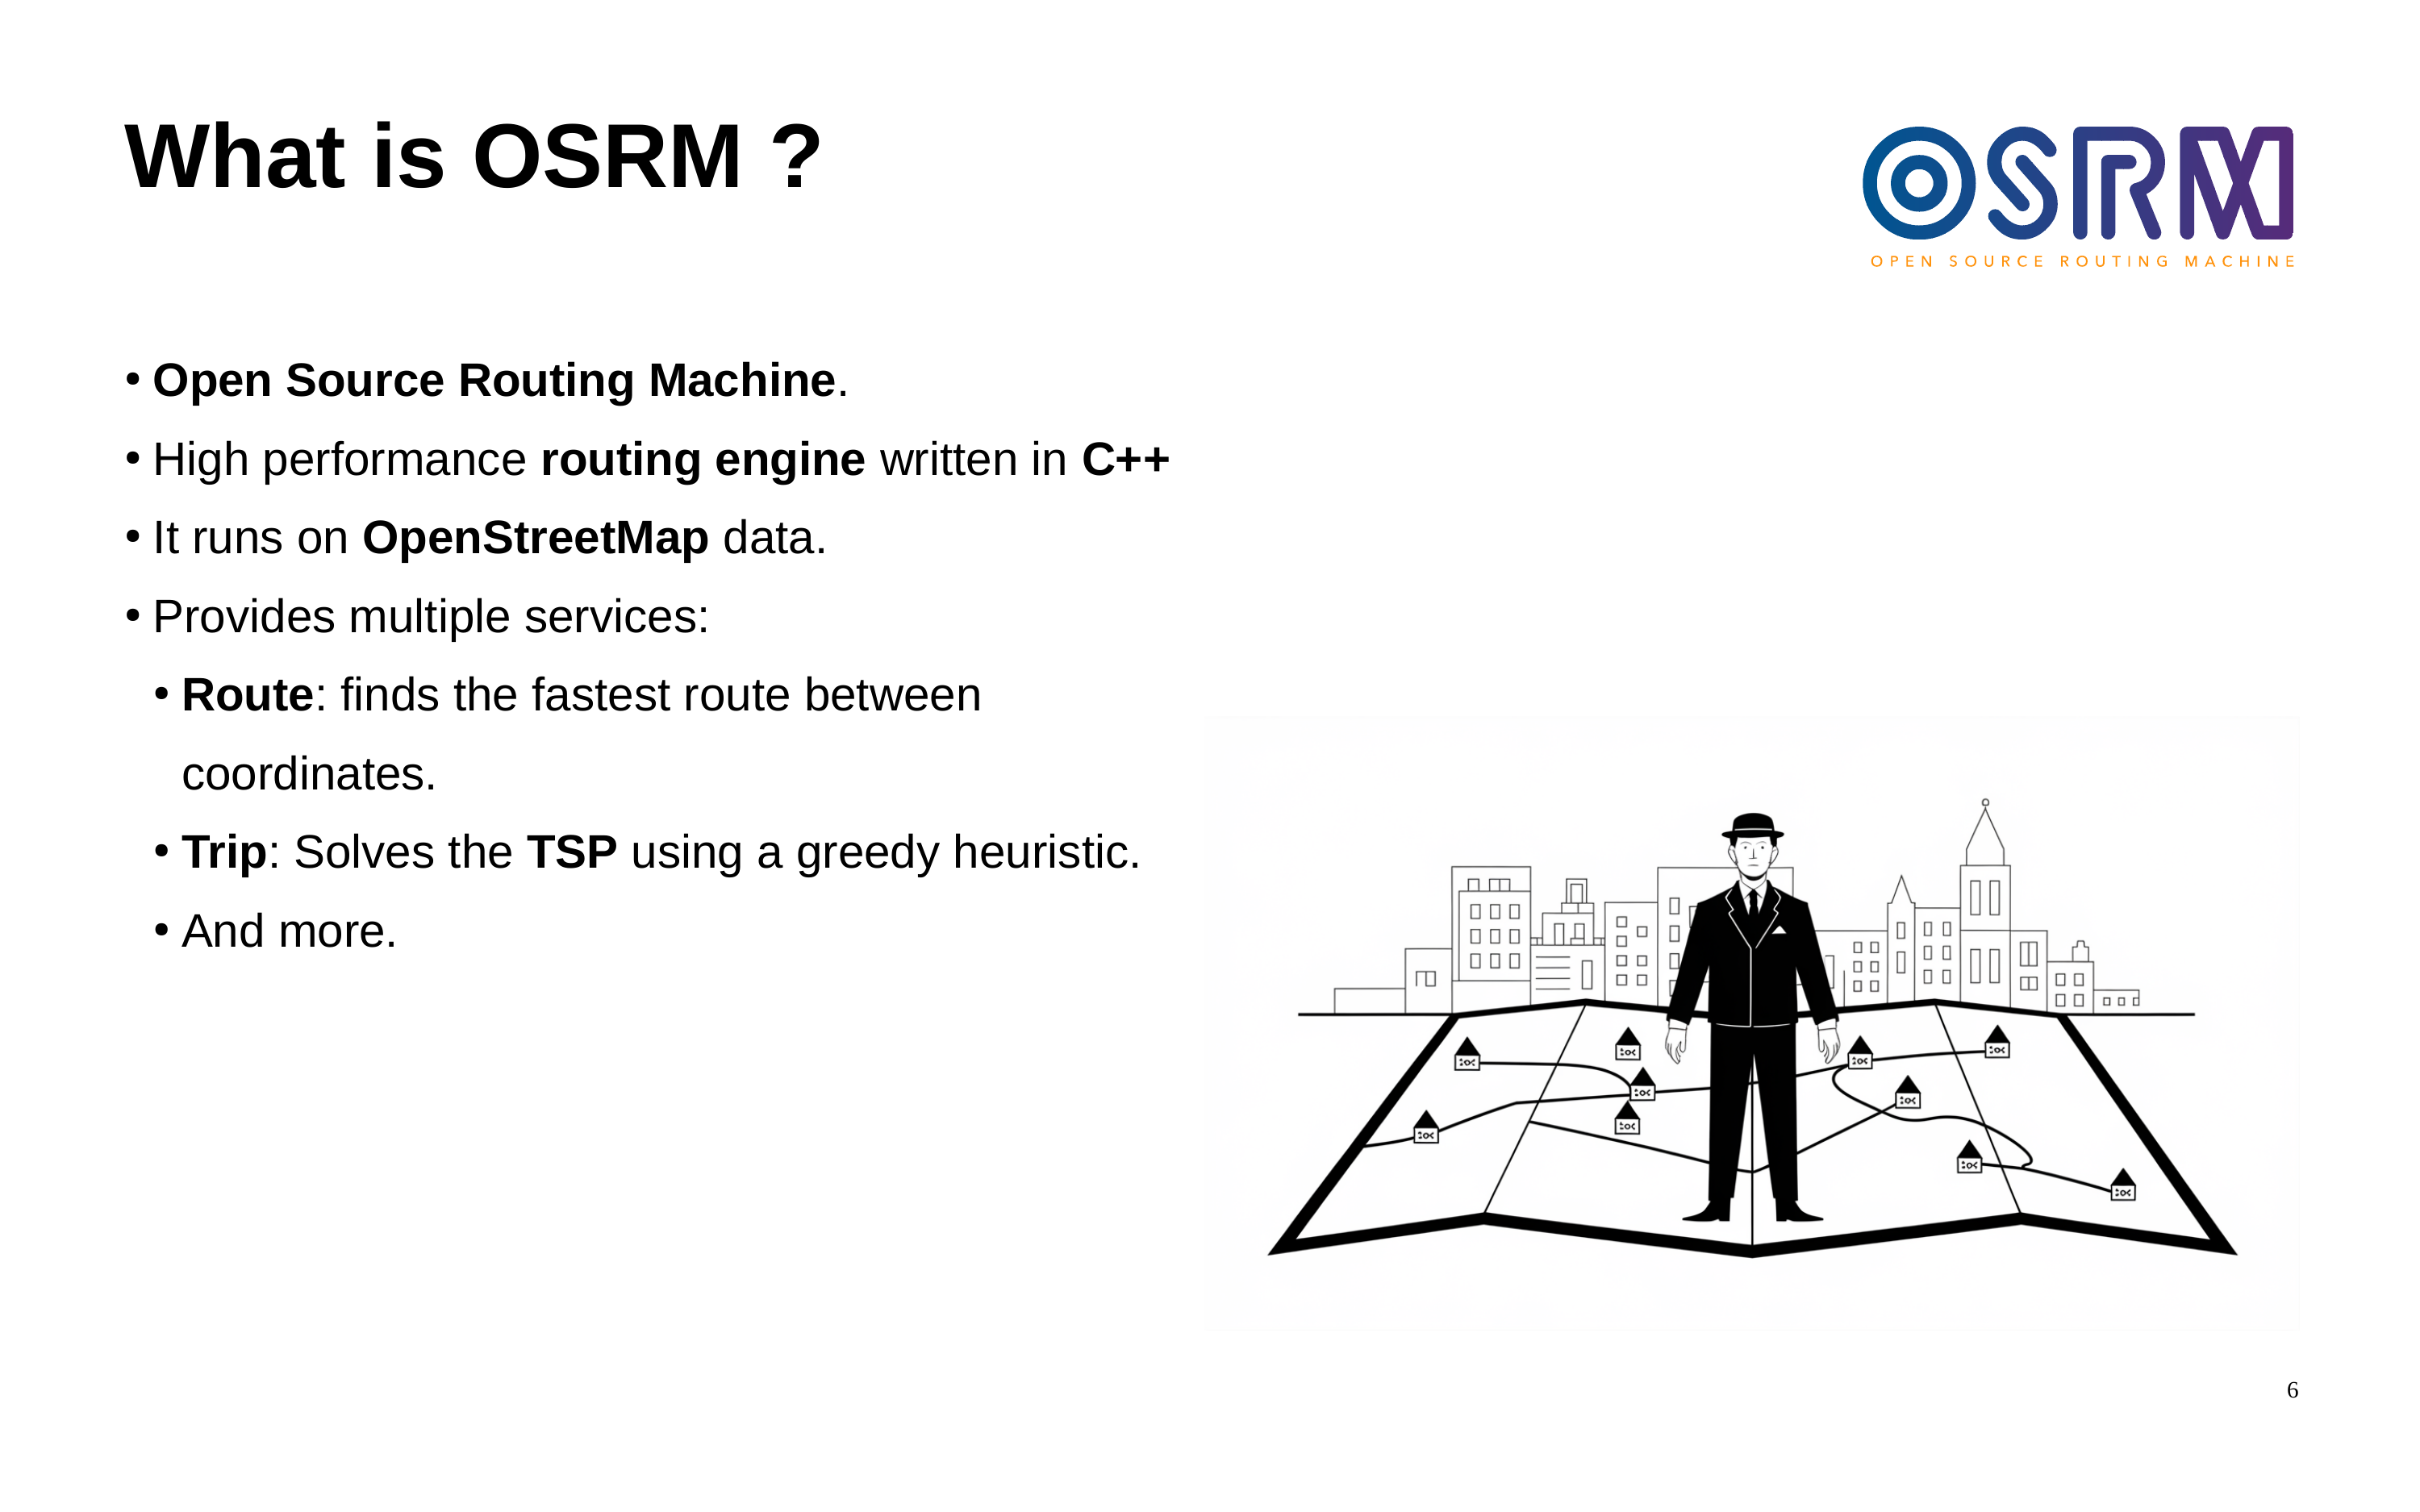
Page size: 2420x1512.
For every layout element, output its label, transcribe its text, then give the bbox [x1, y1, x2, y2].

picture [1856, 122, 2300, 273]
text_box Open Source Routing Machine. High performance routing engine written in C++ It runs on OpenStreetMap data. Provides multiple services: Route: finds the fastest route between coordinates. Trip: Solves the TSP using a greedy heuristic. And more. [112, 322, 1263, 885]
picture [1204, 716, 2300, 1331]
text_box What is OSRM ? [112, 61, 1005, 251]
